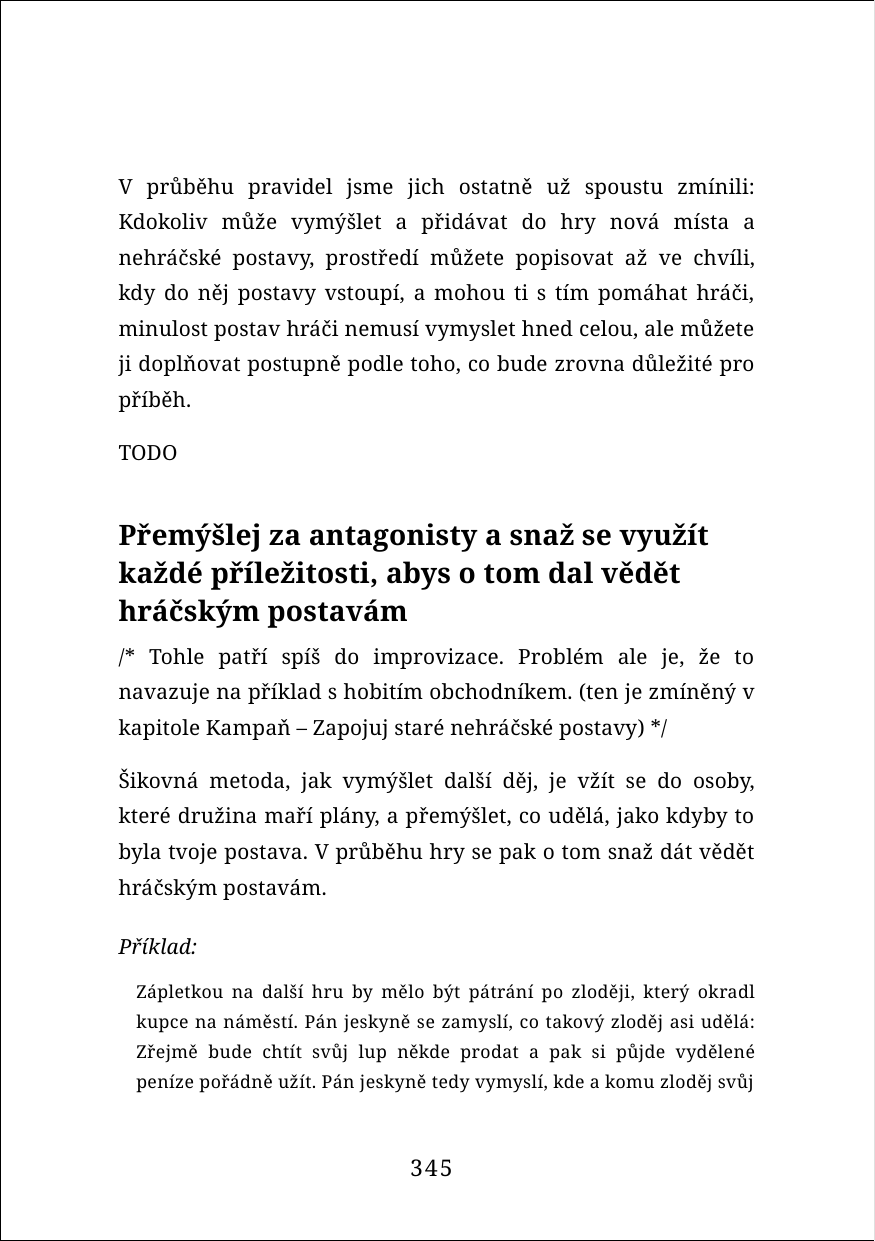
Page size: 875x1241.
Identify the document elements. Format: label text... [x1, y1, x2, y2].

text Příklad: [118, 932, 756, 960]
subtitle Přemýšlej za antagonisty a snaž se využít každé příležitosti, abys o tom dal vědět hráčským postavám [118, 515, 756, 630]
text V průběhu pravidel jsme jich ostatně už spoustu zmínili: Kdokoliv může vymýšlet a přidávat do hry nová místa a nehráčské postavy, prostředí můžete popisovat až ve chvíli, kdy do něj postavy vstoupí, a mohou ti s tím pomáhat hráči, minulost postav hráči nemusí vymyslet hned celou, ale můžete ji doplňovat postupně podle toho, co bude zrovna důležité pro příběh. [118, 172, 756, 413]
text TODO [118, 438, 756, 467]
text Zápletkou na další hru by mělo být pátrání po zloději, který okradl kupce na náměstí. Pán jeskyně se zamyslí, co takový zloděj asi udělá: Zřejmě bude chtít svůj lup někde prodat a pak si půjde vydělené peníze pořádně užít. Pán jeskyně tedy vymyslí, kde a komu zloděj svůj [136, 979, 756, 1094]
text Šikovná metoda, jak vymýšlet další děj, je vžít se do osoby, které družina maří plány, a přemýšlet, co udělá, jako kdyby to byla tvoje postava. V průběhu hry se pak o tom snaž dát vědět hráčským postavám. [118, 766, 756, 901]
text /* Tohle patří spíš do improvizace. Problém ale je, že to navazuje na příklad s hobitím obchodníkem. (ten je zmíněný v kapitole Kampaň – Zapojuj staré nehráčské postavy) */ [118, 642, 756, 741]
